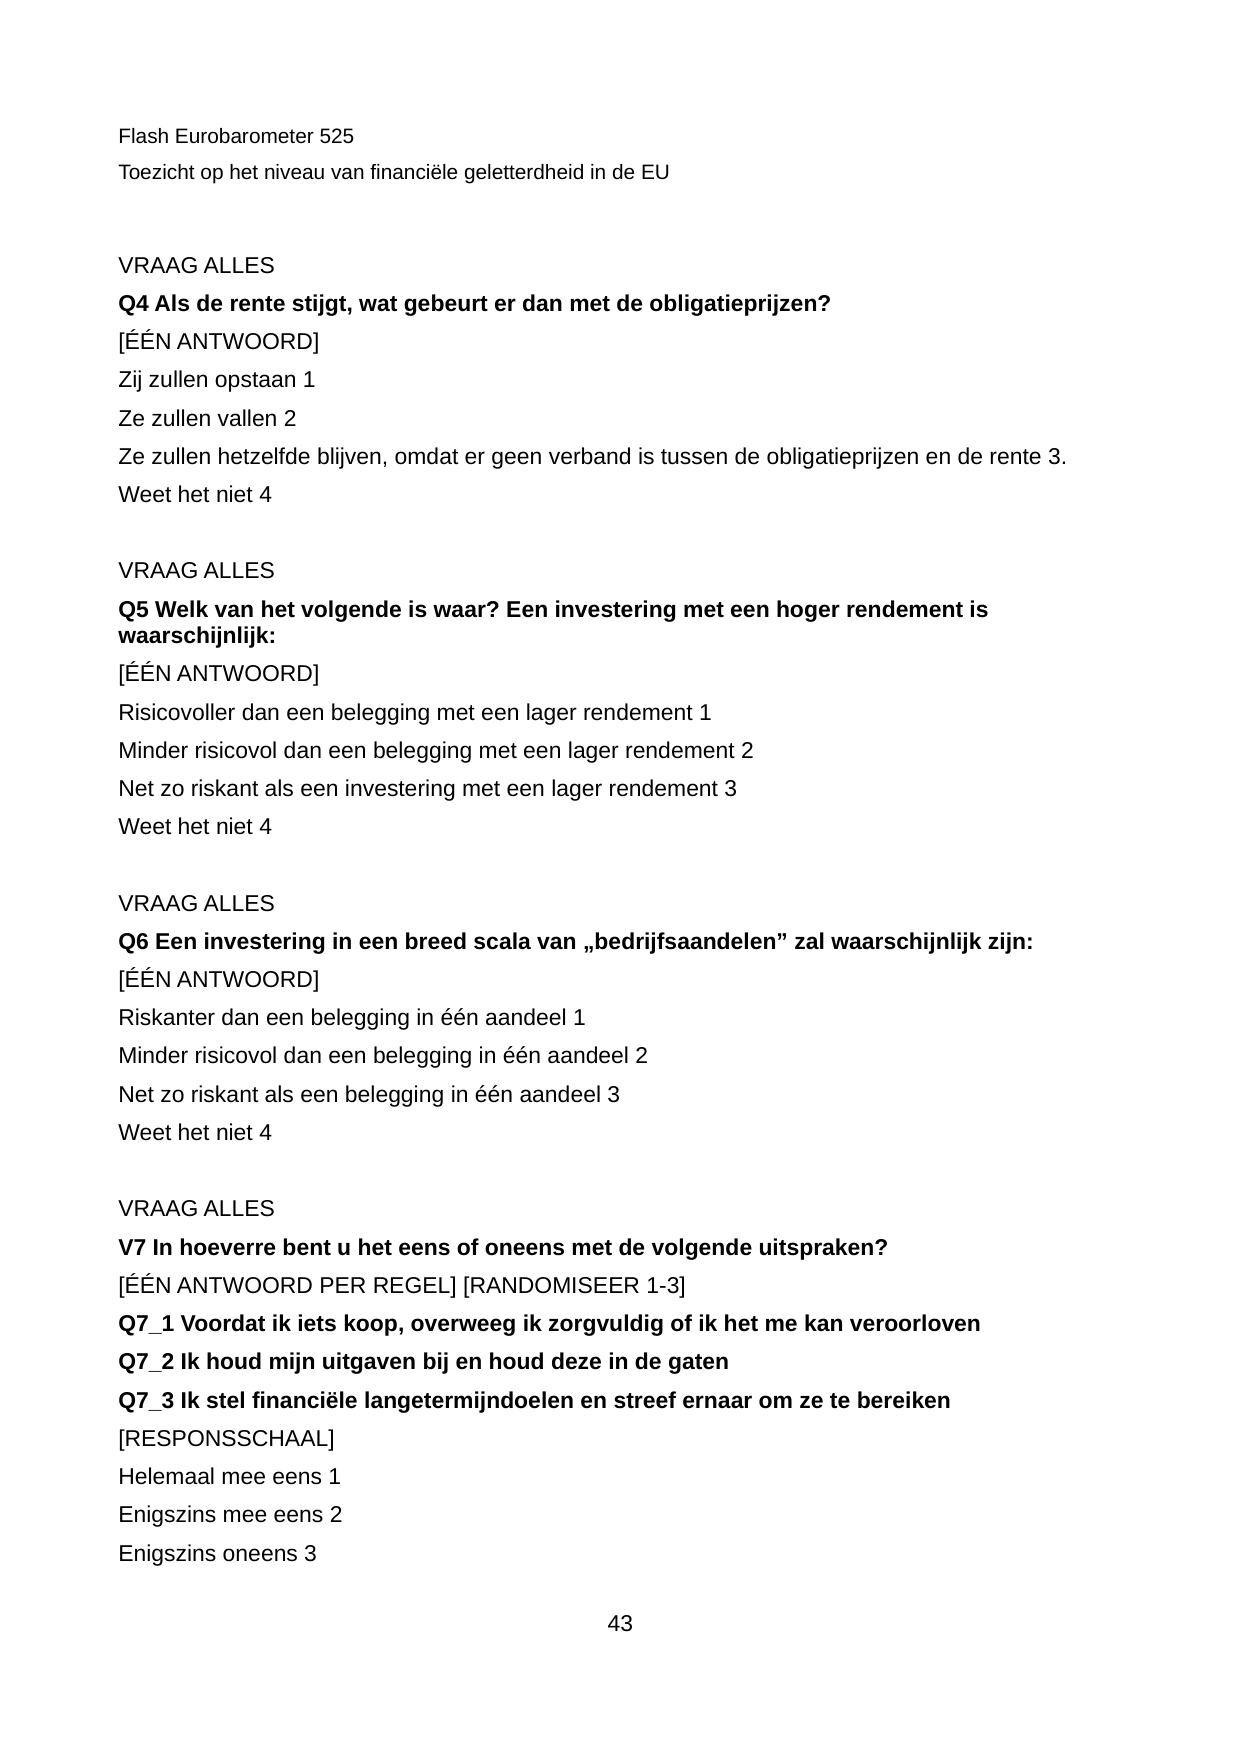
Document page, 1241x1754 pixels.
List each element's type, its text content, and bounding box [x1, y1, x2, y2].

text Q7_3 Ik stel financiële langetermijndoelen en streef ernaar om ze te bereiken [118, 1387, 1122, 1413]
text Helemaal mee eens 1 [118, 1463, 1122, 1489]
text Minder risicovol dan een belegging in één aandeel 2 [118, 1042, 1122, 1069]
text Enigszins mee eens 2 [118, 1501, 1122, 1528]
text Weet het niet 4 [118, 1119, 1122, 1145]
text Q6 Een investering in een breed scala van „bedrijfsaandelen” zal waarschijnlijk zijn: [118, 928, 1122, 954]
text [ÉÉN ANTWOORD] [118, 660, 1122, 687]
text V7 In hoeverre bent u het eens of oneens met de volgende uitspraken? [118, 1234, 1122, 1260]
text Risicovoller dan een belegging met een lager rendement 1 [118, 698, 1122, 725]
text [RESPONSSCHAAL] [118, 1425, 1122, 1451]
text Enigszins oneens 3 [118, 1539, 1122, 1566]
text Riskanter dan een belegging in één aandeel 1 [118, 1004, 1122, 1031]
text Q5 Welk van het volgende is waar? Een investering met een hoger rendement is waarschijnlijk: [118, 596, 1122, 648]
text Net zo riskant als een investering met een lager rendement 3 [118, 775, 1122, 801]
text [ÉÉN ANTWOORD PER REGEL] [RANDOMISEER 1-3] [118, 1272, 1122, 1298]
text Q4 Als de rente stijgt, wat gebeurt er dan met de obligatieprijzen? [118, 290, 1122, 316]
text Zij zullen opstaan 1 [118, 366, 1122, 393]
text [ÉÉN ANTWOORD] [118, 966, 1122, 992]
text [ÉÉN ANTWOORD] [118, 328, 1122, 354]
text VRAAG ALLES [118, 557, 1122, 584]
text Ze zullen vallen 2 [118, 404, 1122, 431]
text VRAAG ALLES [118, 1195, 1122, 1222]
text Q7_1 Voordat ik iets koop, overweeg ik zorgvuldig of ik het me kan veroorloven [118, 1310, 1122, 1336]
text Weet het niet 4 [118, 813, 1122, 839]
text VRAAG ALLES [118, 252, 1122, 278]
text VRAAG ALLES [118, 889, 1122, 916]
text Minder risicovol dan een belegging met een lager rendement 2 [118, 737, 1122, 763]
text Q7_2 Ik houd mijn uitgaven bij en houd deze in de gaten [118, 1348, 1122, 1375]
text Weet het niet 4 [118, 481, 1122, 507]
text Net zo riskant als een belegging in één aandeel 3 [118, 1081, 1122, 1107]
text Ze zullen hetzelfde blijven, omdat er geen verband is tussen de obligatieprijzen en de rente 3. [118, 443, 1122, 469]
